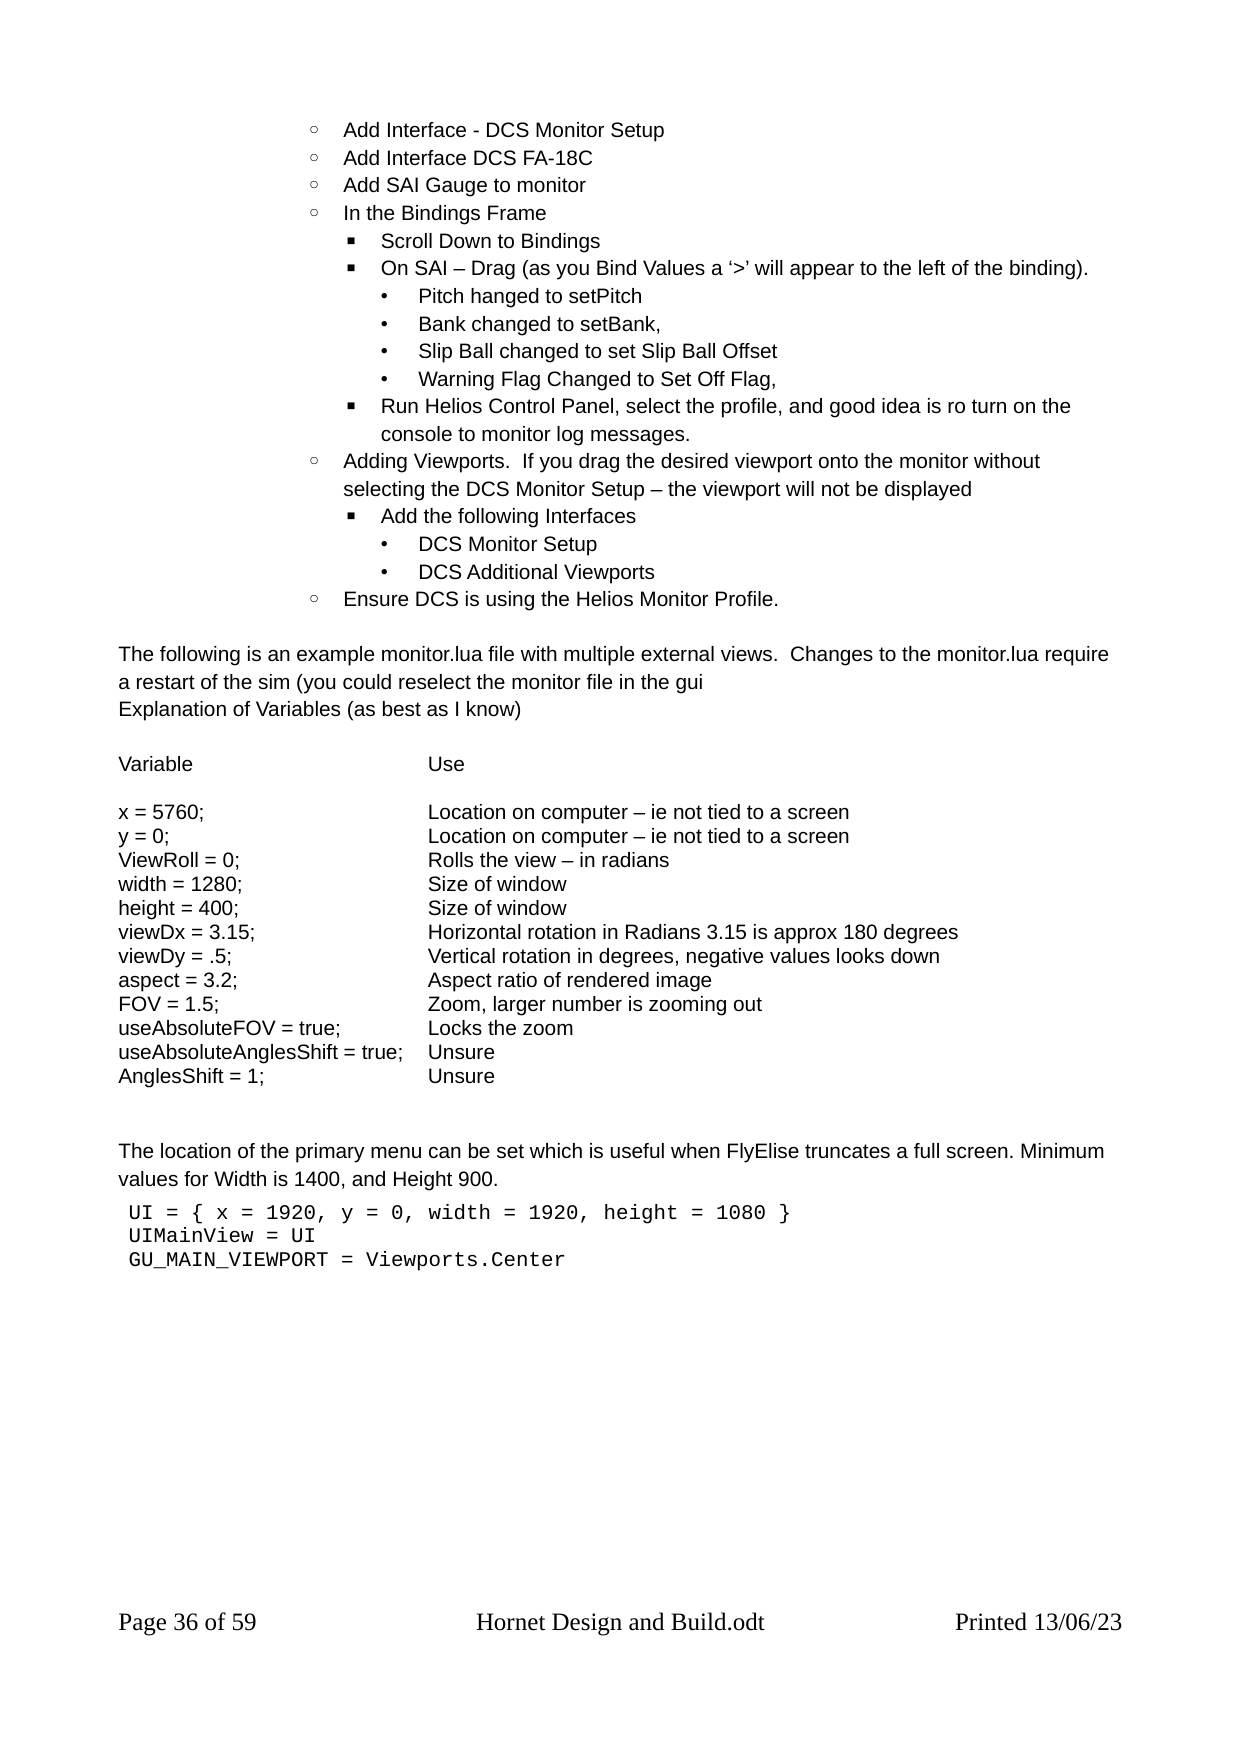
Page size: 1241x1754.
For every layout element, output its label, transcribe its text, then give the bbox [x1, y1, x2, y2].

table_cell height = 400; [118, 896, 428, 920]
list Add Interface DCS FA-18C [306, 146, 1122, 170]
table_cell [118, 1088, 428, 1112]
table_cell useAbsoluteAnglesShift = true; [118, 1040, 428, 1064]
table_cell Unsure [428, 1040, 1122, 1064]
text The location of the primary menu can be set which is useful when FlyElise truncates a full screen. Minimum values for Width is 1400, and Height 900. [118, 1139, 1122, 1191]
table_cell [428, 1088, 1122, 1112]
table_cell Location on computer – ie not tied to a screen [428, 800, 1122, 824]
table_cell Size of window [428, 896, 1122, 920]
table_cell Unsure [428, 1064, 1122, 1088]
table_cell useAbsoluteFOV = true; [118, 1016, 428, 1040]
table_cell Vertical rotation in degrees, negative values looks down [428, 944, 1122, 968]
list DCS Monitor Setup [381, 532, 1122, 556]
table_cell Aspect ratio of rendered image [428, 968, 1122, 992]
list DCS Additional Viewports [381, 559, 1122, 584]
table_header Variable [118, 752, 428, 776]
list Ensure DCS is using the Helios Monitor Profile. [306, 587, 1122, 611]
table_cell aspect = 3.2; [118, 968, 428, 992]
text The following is an example monitor.lua file with multiple external views. Changes to the monitor.lua require a restart of the sim (you could reselect the monitor file in the gui [118, 642, 1122, 694]
table_cell viewDy = .5; [118, 944, 428, 968]
list Pitch hanged to setPitch [381, 284, 1122, 308]
table_cell y = 0; [118, 824, 428, 848]
list Add SAI Gauge to monitor [306, 173, 1122, 197]
list Warning Flag Changed to Set Off Flag, [381, 367, 1122, 391]
table_cell Zoom, larger number is zooming out [428, 992, 1122, 1016]
table_cell ViewRoll = 0; [118, 848, 428, 872]
table_cell AnglesShift = 1; [118, 1064, 428, 1088]
list Add the following Interfaces [343, 504, 1122, 528]
table_header Use [428, 752, 1122, 776]
list Slip Ball changed to set Slip Ball Offset [381, 339, 1122, 363]
text Explanation of Variables (as best as I know) [118, 697, 1122, 721]
table_cell Locks the zoom [428, 1016, 1122, 1040]
table_cell Horizontal rotation in Radians 3.15 is approx 180 degrees [428, 920, 1122, 944]
table_cell [428, 776, 1122, 800]
list In the Bindings Frame [306, 201, 1122, 225]
list Add Interface - DCS Monitor Setup [306, 118, 1122, 142]
list Run Helios Control Panel, select the profile, and good idea is ro turn on the console to monitor log messages. [343, 394, 1122, 446]
table_cell viewDx = 3.15; [118, 920, 428, 944]
list On SAI – Drag (as you Bind Values a ‘>’ will appear to the left of the binding). [343, 256, 1122, 280]
table_cell width = 1280; [118, 872, 428, 896]
list Scroll Down to Bindings [343, 228, 1122, 253]
table_cell Size of window [428, 872, 1122, 896]
table_cell [118, 776, 428, 800]
list Bank changed to setBank, [381, 311, 1122, 335]
table_cell Location on computer – ie not tied to a screen [428, 824, 1122, 848]
table_cell x = 5760; [118, 800, 428, 824]
table_cell Rolls the view – in radians [428, 848, 1122, 872]
list Adding Viewports. If you drag the desired viewport onto the monitor without selecting the DCS Monitor Setup – the viewport will not be displayed [306, 449, 1122, 501]
table_cell FOV = 1.5; [118, 992, 428, 1016]
